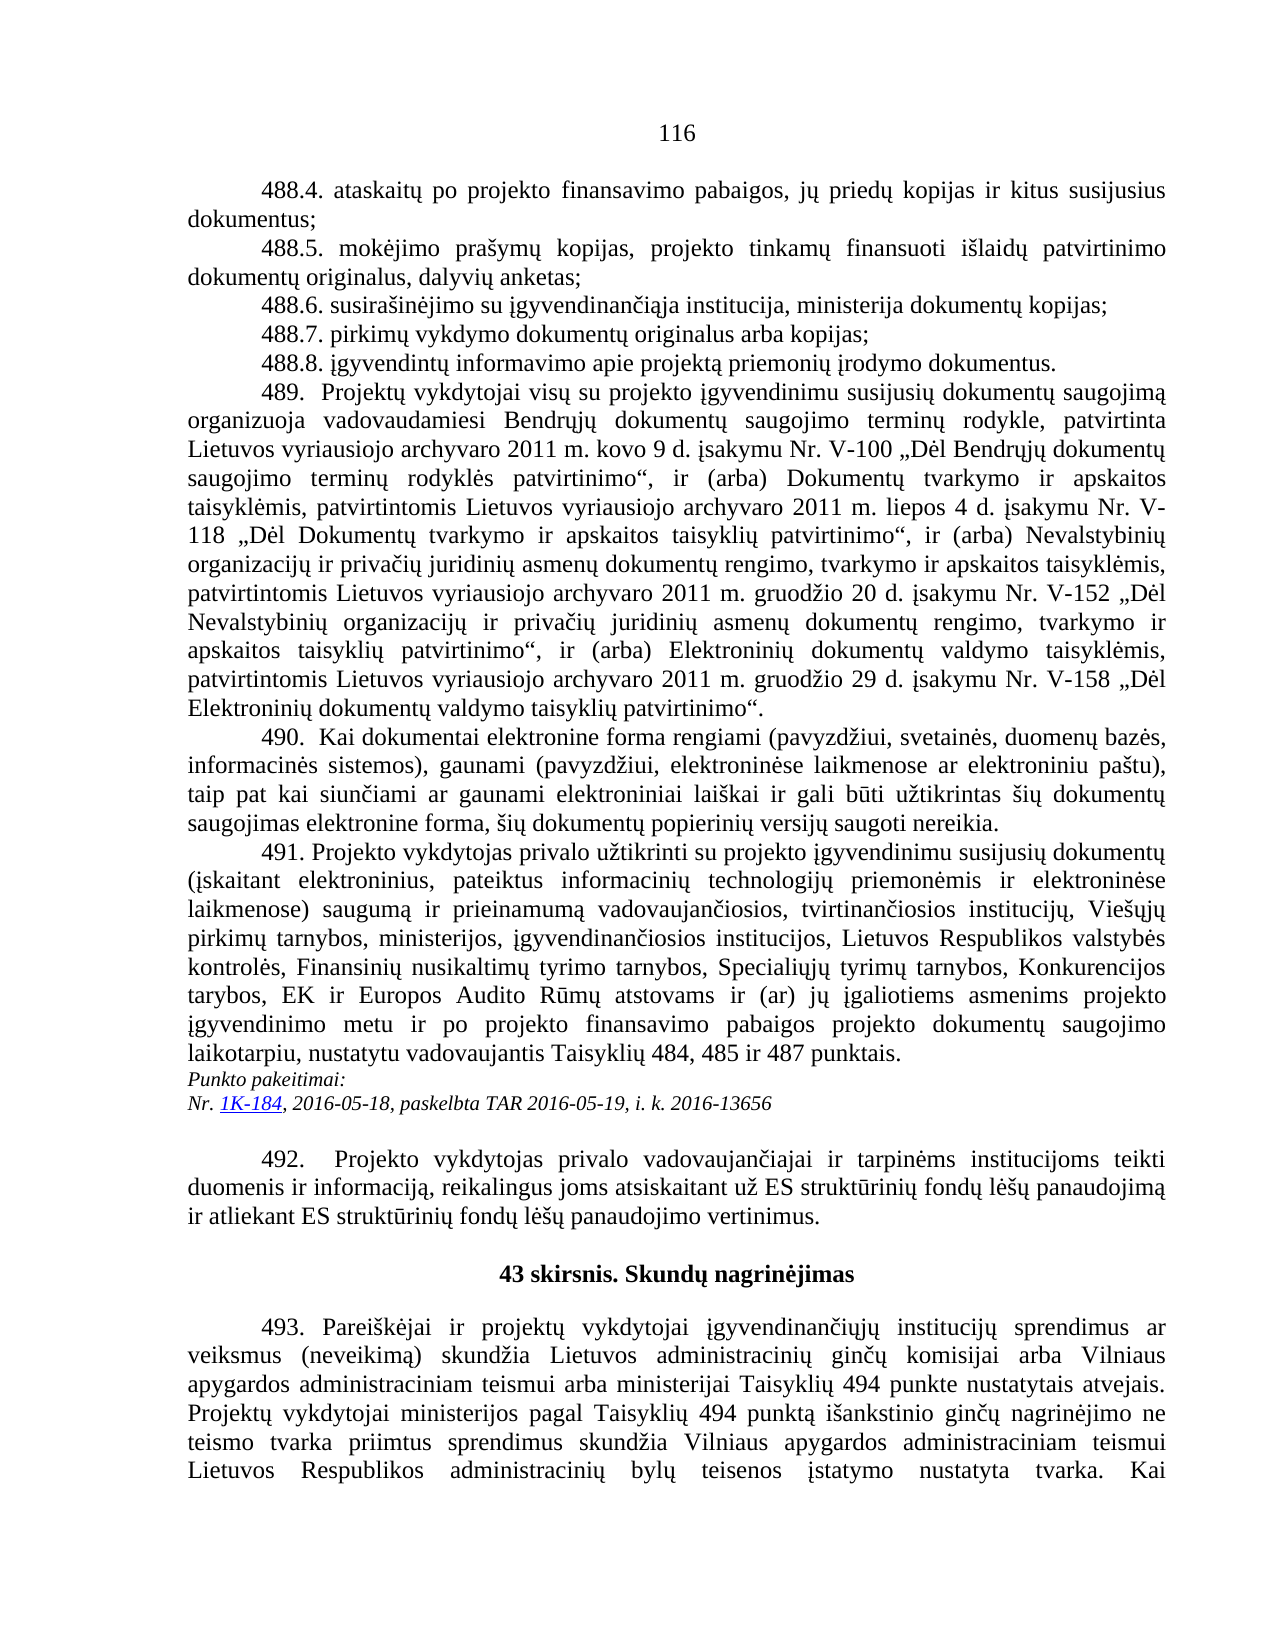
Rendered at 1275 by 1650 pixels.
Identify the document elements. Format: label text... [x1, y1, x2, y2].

text 488.4. ataskaitų po projekto finansavimo pabaigos, jų priedų kopijas ir kitus susijusius dokumentus; [187, 176, 1167, 233]
text 488.7. pirkimų vykdymo dokumentų originalus arba kopijas; [187, 319, 1167, 348]
text 493. Pareiškėjai ir projektų vykdytojai įgyvendinančiųjų institucijų sprendimus ar veiksmus (neveikimą) skundžia Lietuvos administracinių ginčų komisijai arba Vilniaus apygardos administraciniam teismui arba ministerijai Taisyklių 494 punkte nustatytais atvejais. Projektų vykdytojai ministerijos pagal Taisyklių 494 punktą išankstinio ginčų nagrinėjimo ne teismo tvarka priimtus sprendimus skundžia Vilniaus apygardos administraciniam teismui Lietuvos Respublikos administracinių bylų teisenos įstatymo nustatyta tvarka. Kai [187, 1312, 1167, 1484]
text 491. Projekto vykdytojas privalo užtikrinti su projekto įgyvendinimu susijusių dokumentų (įskaitant elektroninius, pateiktus informacinių technologijų priemonėmis ir elektroninėse laikmenose) saugumą ir prieinamumą vadovaujančiosios, tvirtinančiosios institucijų, Viešųjų pirkimų tarnybos, ministerijos, įgyvendinančiosios institucijos, Lietuvos Respublikos valstybės kontrolės, Finansinių nusikaltimų tyrimo tarnybos, Specialiųjų tyrimų tarnybos, Konkurencijos tarybos, EK ir Europos Audito Rūmų atstovams ir (ar) jų įgaliotiems asmenims projekto įgyvendinimo metu ir po projekto finansavimo pabaigos projekto dokumentų saugojimo laikotarpiu, nustatytu vadovaujantis Taisyklių 484, 485 ir 487 punktais. [187, 837, 1167, 1067]
text 488.5. mokėjimo prašymų kopijas, projekto tinkamų finansuoti išlaidų patvirtinimo dokumentų originalus, dalyvių anketas; [187, 233, 1167, 291]
text 492. Projekto vykdytojas privalo vadovaujančiajai ir tarpinėms institucijoms teikti duomenis ir informaciją, reikalingus joms atsiskaitant už ES struktūrinių fondų lėšų panaudojimą ir atliekant ES struktūrinių fondų lėšų panaudojimo vertinimus. [187, 1144, 1167, 1230]
text Punkto pakeitimai: [187, 1067, 1167, 1091]
text 488.6. susirašinėjimo su įgyvendinančiąja institucija, ministerija dokumentų kopijas; [187, 291, 1167, 319]
text 490. Kai dokumentai elektronine forma rengiami (pavyzdžiui, svetainės, duomenų bazės, informacinės sistemos), gaunami (pavyzdžiui, elektroninėse laikmenose ar elektroniniu paštu), taip pat kai siunčiami ar gaunami elektroniniai laiškai ir gali būti užtikrintas šių dokumentų saugojimas elektronine forma, šių dokumentų popierinių versijų saugoti nereikia. [187, 722, 1167, 837]
text 488.8. įgyvendintų informavimo apie projektą priemonių įrodymo dokumentus. [187, 348, 1167, 377]
text Nr. 1K-184, 2016-05-18, paskelbta TAR 2016-05-19, i. k. 2016-13656 [187, 1091, 1167, 1115]
subtitle 43 skirsnis. Skundų nagrinėjimas [246, 1259, 1107, 1287]
text 489. Projektų vykdytojai visų su projekto įgyvendinimu susijusių dokumentų saugojimą organizuoja vadovaudamiesi Bendrųjų dokumentų saugojimo terminų rodykle, patvirtinta Lietuvos vyriausiojo archyvaro 2011 m. kovo 9 d. įsakymu Nr. V-100 „Dėl Bendrųjų dokumentų saugojimo terminų rodyklės patvirtinimo“, ir (arba) Dokumentų tvarkymo ir apskaitos taisyklėmis, patvirtintomis Lietuvos vyriausiojo archyvaro 2011 m. liepos 4 d. įsakymu Nr. V-118 „Dėl Dokumentų tvarkymo ir apskaitos taisyklių patvirtinimo“, ir (arba) Nevalstybinių organizacijų ir privačių juridinių asmenų dokumentų rengimo, tvarkymo ir apskaitos taisyklėmis, patvirtintomis Lietuvos vyriausiojo archyvaro 2011 m. gruodžio 20 d. įsakymu Nr. V-152 „Dėl Nevalstybinių organizacijų ir privačių juridinių asmenų dokumentų rengimo, tvarkymo ir apskaitos taisyklių patvirtinimo“, ir (arba) Elektroninių dokumentų valdymo taisyklėmis, patvirtintomis Lietuvos vyriausiojo archyvaro 2011 m. gruodžio 29 d. įsakymu Nr. V-158 „Dėl Elektroninių dokumentų valdymo taisyklių patvirtinimo“. [187, 377, 1167, 722]
